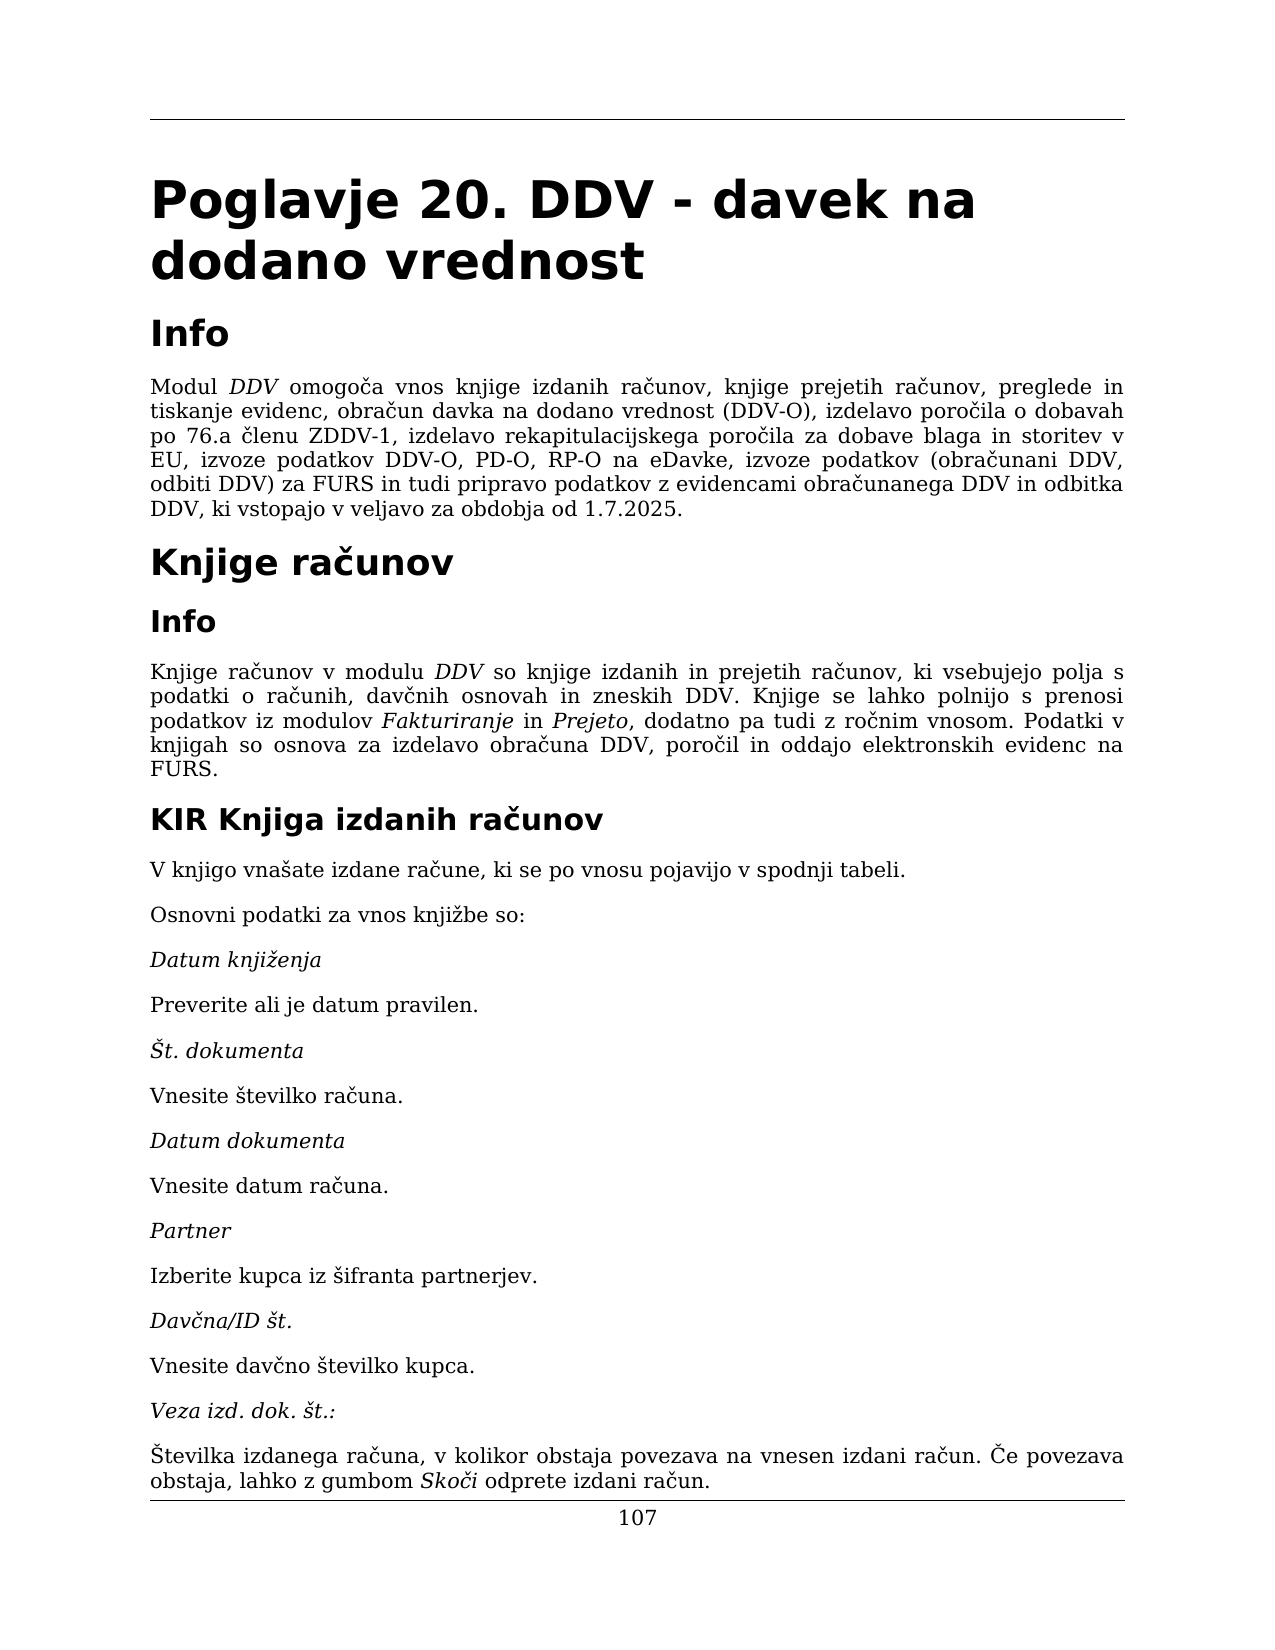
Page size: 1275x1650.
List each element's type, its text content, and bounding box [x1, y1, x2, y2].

text Davčna/ID št. [150, 1309, 1125, 1333]
text Št. dokumenta [150, 1039, 1125, 1063]
text Knjige računov [150, 542, 1125, 584]
text Številka izdanega računa, v kolikor obstaja povezava na vnesen izdani račun. Če povezava obstaja, lahko z gumbom Skoči odprete izdani račun. [150, 1444, 1125, 1493]
text KIR Knjiga izdanih računov [150, 802, 1125, 837]
text Vnesite številko računa. [150, 1084, 1125, 1108]
text Info [150, 604, 1125, 639]
text Vnesite datum računa. [150, 1174, 1125, 1198]
text Knjige računov v modulu DDV so knjige izdanih in prejetih računov, ki vsebujejo polja s podatki o računih, davčnih osnovah in zneskih DDV. Knjige se lahko polnijo s prenosi podatkov iz modulov Fakturiranje in Prejeto, dodatno pa tudi z ročnim vnosom. Podatki v knjigah so osnova za izdelavo obračuna DDV, poročil in oddajo elektronskih evidenc na FURS. [150, 660, 1125, 782]
text Izberite kupca iz šifranta partnerjev. [150, 1264, 1125, 1288]
text Info [150, 312, 1125, 354]
text Osnovni podatki za vnos knjižbe so: [150, 903, 1125, 928]
text V knjigo vnašate izdane račune, ki se po vnosu pojavijo v spodnji tabeli. [150, 858, 1125, 882]
text Modul DDV omogoča vnos knjige izdanih računov, knjige prejetih računov, preglede in tiskanje evidenc, obračun davka na dodano vrednost (DDV-O), izdelavo poročila o dobavah po 76.a členu ZDDV-1, izdelavo rekapitulacijskega poročila za dobave blaga in storitev v EU, izvoze podatkov DDV-O, PD-O, RP-O na eDavke, izvoze podatkov (obračunani DDV, odbiti DDV) za FURS in tudi pripravo podatkov z evidencami obračunanega DDV in odbitka DDV, ki vstopajo v veljavo za obdobja od 1.7.2025. [150, 375, 1125, 521]
text Preverite ali je datum pravilen. [150, 993, 1125, 1018]
text Datum dokumenta [150, 1129, 1125, 1153]
text Partner [150, 1219, 1125, 1243]
text Poglavje 20. DDV - davek na dodano vrednost [150, 171, 1125, 292]
text Datum knjiženja [150, 948, 1125, 973]
text Vnesite davčno številko kupca. [150, 1354, 1125, 1379]
text Veza izd. dok. št.: [150, 1399, 1125, 1424]
